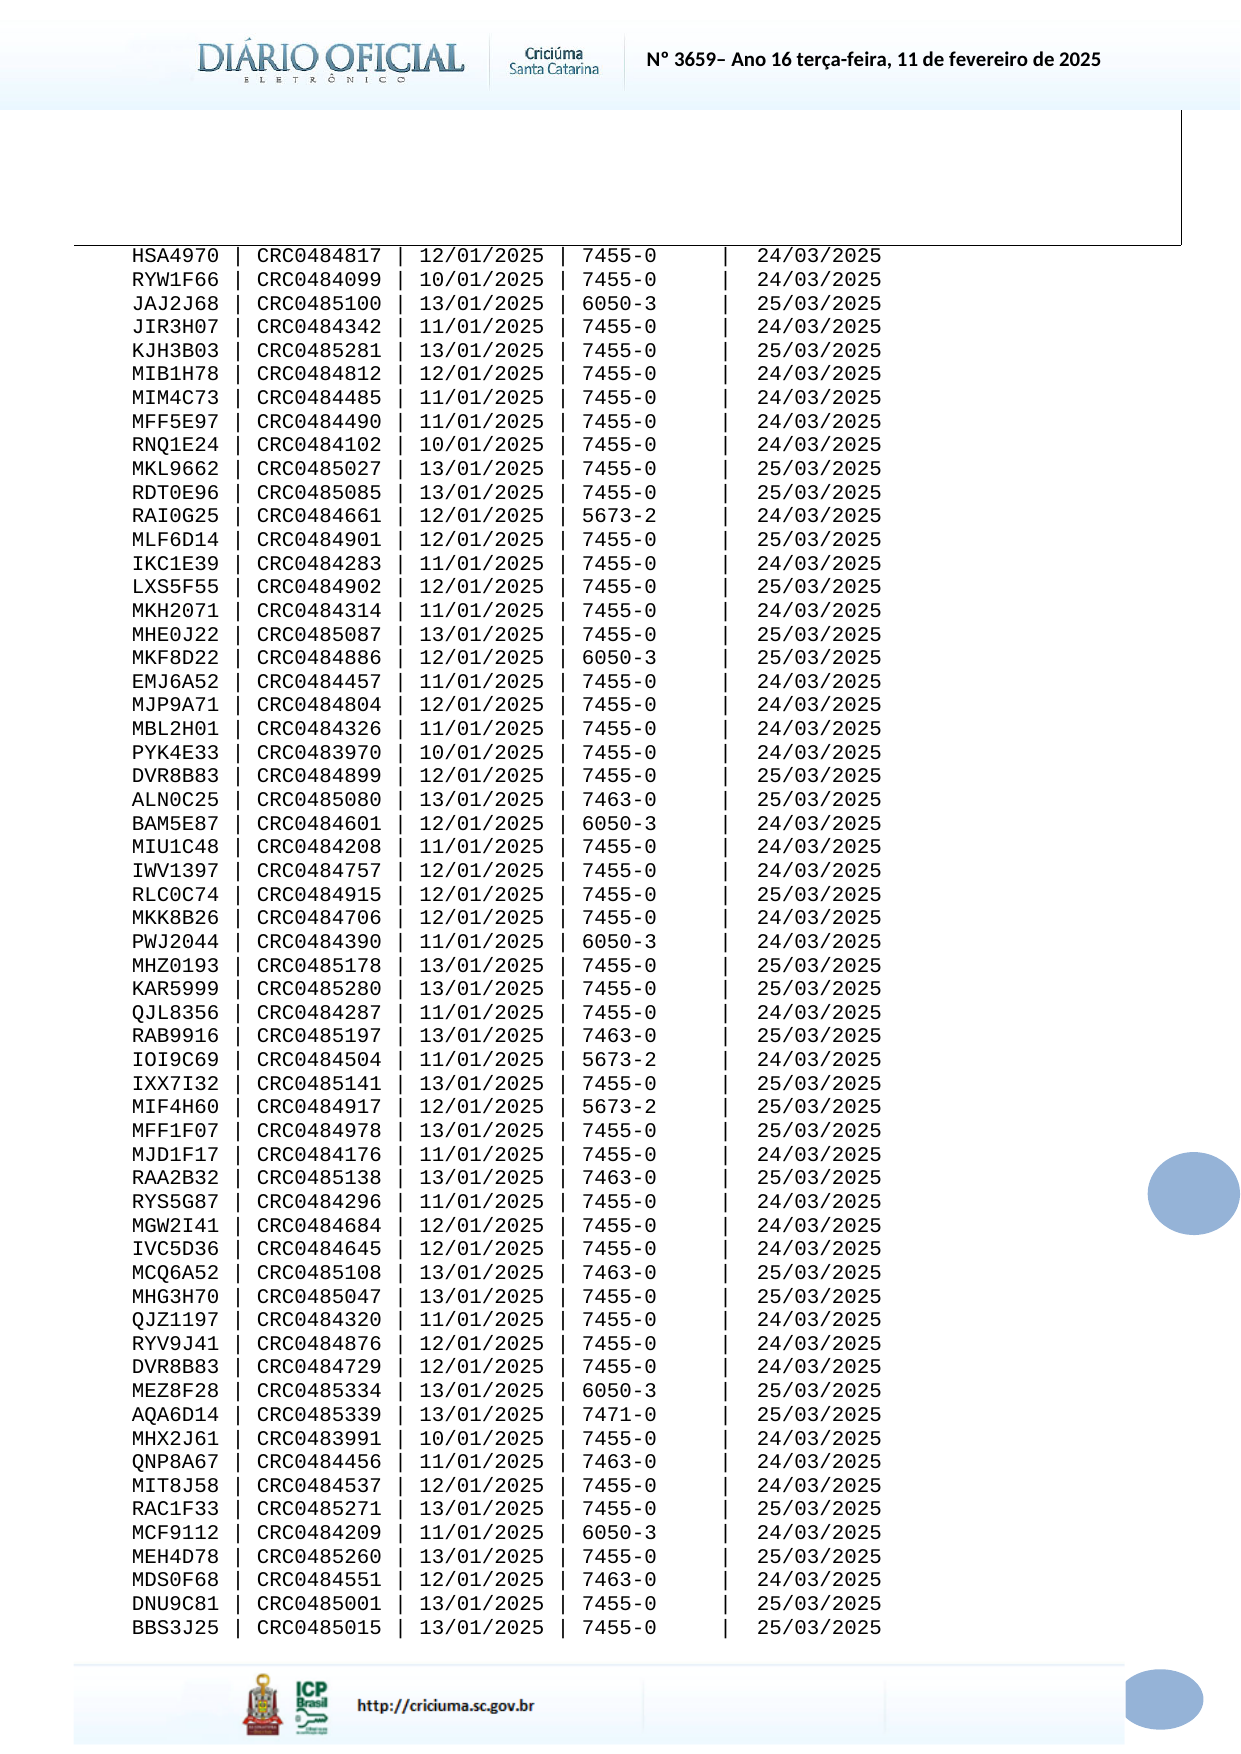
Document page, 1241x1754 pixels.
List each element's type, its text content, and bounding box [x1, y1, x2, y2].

text MIT8J58 | CRC0484537 | 12/01/2025 | 7455-0 | 24/03/2025 [44, 1475, 1181, 1498]
text MIM4C73 | CRC0484485 | 11/01/2025 | 7455-0 | 24/03/2025 [44, 387, 1181, 411]
text LXS5F55 | CRC0484902 | 12/01/2025 | 7455-0 | 25/03/2025 [44, 576, 1181, 600]
text PYK4E33 | CRC0483970 | 10/01/2025 | 7455-0 | 24/03/2025 [44, 742, 1181, 765]
text MIU1C48 | CRC0484208 | 11/01/2025 | 7455-0 | 24/03/2025 [44, 836, 1181, 860]
text MHG3H70 | CRC0485047 | 13/01/2025 | 7455-0 | 25/03/2025 [44, 1286, 1181, 1309]
text BBS3J25 | CRC0485015 | 13/01/2025 | 7455-0 | 25/03/2025 [44, 1617, 1181, 1640]
text PWJ2044 | CRC0484390 | 11/01/2025 | 6050-3 | 24/03/2025 [44, 931, 1181, 954]
text MBL2H01 | CRC0484326 | 11/01/2025 | 7455-0 | 24/03/2025 [44, 718, 1181, 742]
text MKL9662 | CRC0485027 | 13/01/2025 | 7455-0 | 25/03/2025 [44, 458, 1181, 482]
text IKC1E39 | CRC0484283 | 11/01/2025 | 7455-0 | 24/03/2025 [44, 553, 1181, 576]
text IWV1397 | CRC0484757 | 12/01/2025 | 7455-0 | 24/03/2025 [44, 860, 1181, 884]
text MCQ6A52 | CRC0485108 | 13/01/2025 | 7463-0 | 25/03/2025 [44, 1262, 1181, 1286]
text MJP9A71 | CRC0484804 | 12/01/2025 | 7455-0 | 24/03/2025 [44, 694, 1181, 718]
text RAI0G25 | CRC0484661 | 12/01/2025 | 5673-2 | 24/03/2025 [44, 505, 1181, 529]
text MLF6D14 | CRC0484901 | 12/01/2025 | 7455-0 | 25/03/2025 [44, 529, 1181, 553]
text QNP8A67 | CRC0484456 | 11/01/2025 | 7463-0 | 24/03/2025 [44, 1451, 1181, 1475]
text MIF4H60 | CRC0484917 | 12/01/2025 | 5673-2 | 25/03/2025 [44, 1096, 1181, 1120]
text DVR8B83 | CRC0484899 | 12/01/2025 | 7455-0 | 25/03/2025 [44, 765, 1181, 789]
text RAA2B32 | CRC0485138 | 13/01/2025 | 7463-0 | 25/03/2025 [44, 1167, 1157, 1191]
text MHE0J22 | CRC0485087 | 13/01/2025 | 7455-0 | 25/03/2025 [44, 623, 1181, 647]
text RLC0C74 | CRC0484915 | 12/01/2025 | 7455-0 | 25/03/2025 [44, 884, 1181, 907]
text IOI9C69 | CRC0484504 | 11/01/2025 | 5673-2 | 24/03/2025 [44, 1049, 1181, 1073]
text MCF9112 | CRC0484209 | 11/01/2025 | 6050-3 | 24/03/2025 [44, 1522, 1181, 1546]
text HSA4970 | CRC0484817 | 12/01/2025 | 7455-0 | 24/03/2025 [44, 245, 1181, 269]
text EMJ6A52 | CRC0484457 | 11/01/2025 | 7455-0 | 24/03/2025 [44, 671, 1181, 694]
text MKK8B26 | CRC0484706 | 12/01/2025 | 7455-0 | 24/03/2025 [44, 907, 1181, 931]
text JIR3H07 | CRC0484342 | 11/01/2025 | 7455-0 | 24/03/2025 [44, 316, 1181, 340]
text KAR5999 | CRC0485280 | 13/01/2025 | 7455-0 | 25/03/2025 [44, 978, 1181, 1002]
text MEZ8F28 | CRC0485334 | 13/01/2025 | 6050-3 | 25/03/2025 [44, 1380, 1181, 1404]
text MJD1F17 | CRC0484176 | 11/01/2025 | 7455-0 | 24/03/2025 [44, 1144, 1181, 1167]
text JAJ2J68 | CRC0485100 | 13/01/2025 | 6050-3 | 25/03/2025 [44, 292, 1181, 316]
text MKF8D22 | CRC0484886 | 12/01/2025 | 6050-3 | 25/03/2025 [44, 647, 1181, 671]
text BAM5E87 | CRC0484601 | 12/01/2025 | 6050-3 | 24/03/2025 [44, 813, 1181, 836]
text QJZ1197 | CRC0484320 | 11/01/2025 | 7455-0 | 24/03/2025 [44, 1309, 1181, 1333]
text RYV9J41 | CRC0484876 | 12/01/2025 | 7455-0 | 24/03/2025 [44, 1333, 1181, 1357]
text MFF5E97 | CRC0484490 | 11/01/2025 | 7455-0 | 24/03/2025 [44, 411, 1181, 434]
text RNQ1E24 | CRC0484102 | 10/01/2025 | 7455-0 | 24/03/2025 [44, 434, 1181, 458]
text MHX2J61 | CRC0483991 | 10/01/2025 | 7455-0 | 24/03/2025 [44, 1427, 1181, 1451]
text MGW2I41 | CRC0484684 | 12/01/2025 | 7455-0 | 24/03/2025 [44, 1215, 1181, 1238]
text KJH3B03 | CRC0485281 | 13/01/2025 | 7455-0 | 25/03/2025 [44, 340, 1181, 363]
text RYS5G87 | CRC0484296 | 11/01/2025 | 7455-0 | 24/03/2025 [44, 1191, 1153, 1215]
text RYW1F66 | CRC0484099 | 10/01/2025 | 7455-0 | 24/03/2025 [44, 269, 1181, 292]
text RAC1F33 | CRC0485271 | 13/01/2025 | 7455-0 | 25/03/2025 [44, 1498, 1181, 1522]
text RDT0E96 | CRC0485085 | 13/01/2025 | 7455-0 | 25/03/2025 [44, 482, 1181, 505]
text QJL8356 | CRC0484287 | 11/01/2025 | 7455-0 | 24/03/2025 [44, 1002, 1181, 1026]
text MKH2071 | CRC0484314 | 11/01/2025 | 7455-0 | 24/03/2025 [44, 600, 1181, 623]
text RAB9916 | CRC0485197 | 13/01/2025 | 7463-0 | 25/03/2025 [44, 1026, 1181, 1049]
text IXX7I32 | CRC0485141 | 13/01/2025 | 7455-0 | 25/03/2025 [44, 1073, 1181, 1096]
text ALN0C25 | CRC0485080 | 13/01/2025 | 7463-0 | 25/03/2025 [44, 789, 1181, 813]
text MEH4D78 | CRC0485260 | 13/01/2025 | 7455-0 | 25/03/2025 [44, 1546, 1181, 1569]
text MIB1H78 | CRC0484812 | 12/01/2025 | 7455-0 | 24/03/2025 [44, 363, 1181, 387]
text MFF1F07 | CRC0484978 | 13/01/2025 | 7455-0 | 25/03/2025 [44, 1120, 1181, 1144]
text IVC5D36 | CRC0484645 | 12/01/2025 | 7455-0 | 24/03/2025 [44, 1238, 1181, 1262]
text DVR8B83 | CRC0484729 | 12/01/2025 | 7455-0 | 24/03/2025 [44, 1357, 1181, 1380]
text DNU9C81 | CRC0485001 | 13/01/2025 | 7455-0 | 25/03/2025 [44, 1593, 1181, 1617]
text MHZ0193 | CRC0485178 | 13/01/2025 | 7455-0 | 25/03/2025 [44, 954, 1181, 978]
text AQA6D14 | CRC0485339 | 13/01/2025 | 7471-0 | 25/03/2025 [44, 1404, 1181, 1427]
text MDS0F68 | CRC0484551 | 12/01/2025 | 7463-0 | 24/03/2025 [44, 1569, 1181, 1593]
